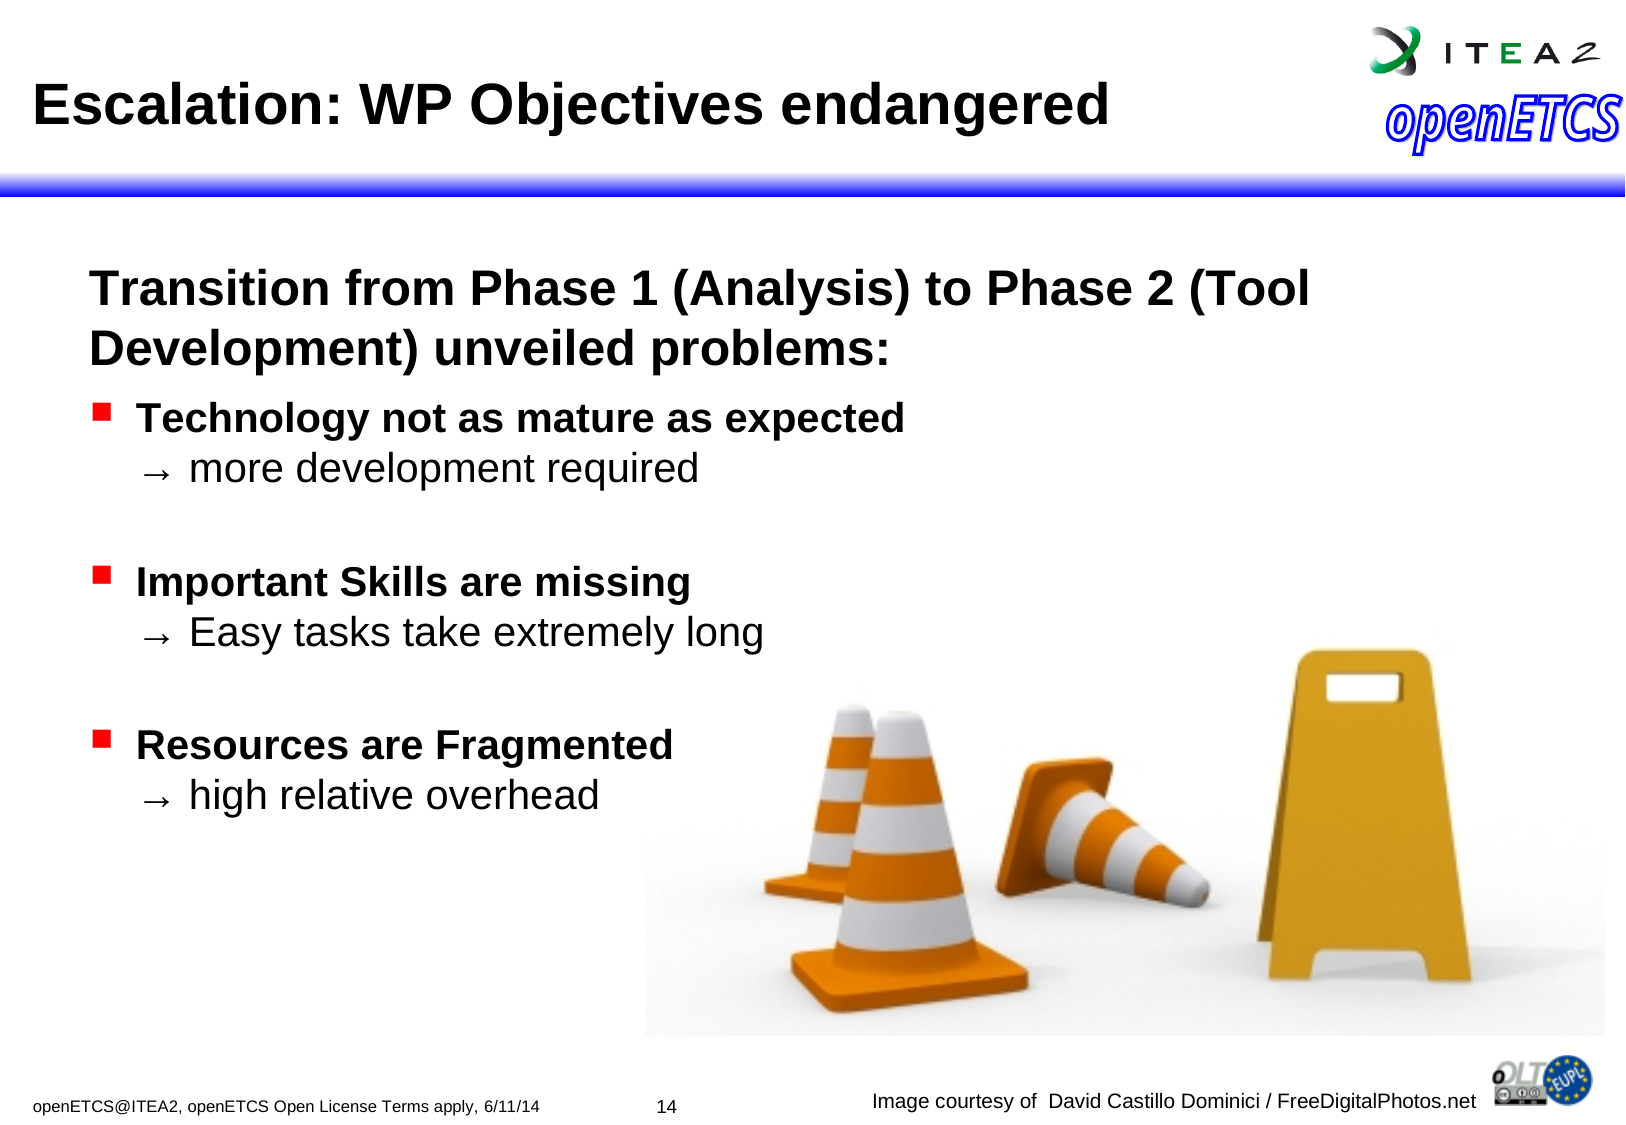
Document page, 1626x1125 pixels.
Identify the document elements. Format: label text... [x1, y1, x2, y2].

picture [645, 569, 1606, 1036]
list Transition from Phase 1 (Analysis) to Phase 2 (Tool Development) unveiled problems: Technology not as mature as expected → more development required Important Skills are missing → Easy tasks take extremely long Resources are Fragmented → high relative overhead [32, 255, 1593, 908]
picture [1492, 1055, 1593, 1106]
text_box Image courtesy of David Castillo Dominici / FreeDigitalPhotos.net [820, 1080, 1492, 1121]
title Escalation: WP Objectives endangered [32, 66, 1356, 173]
picture [1348, 26, 1626, 76]
